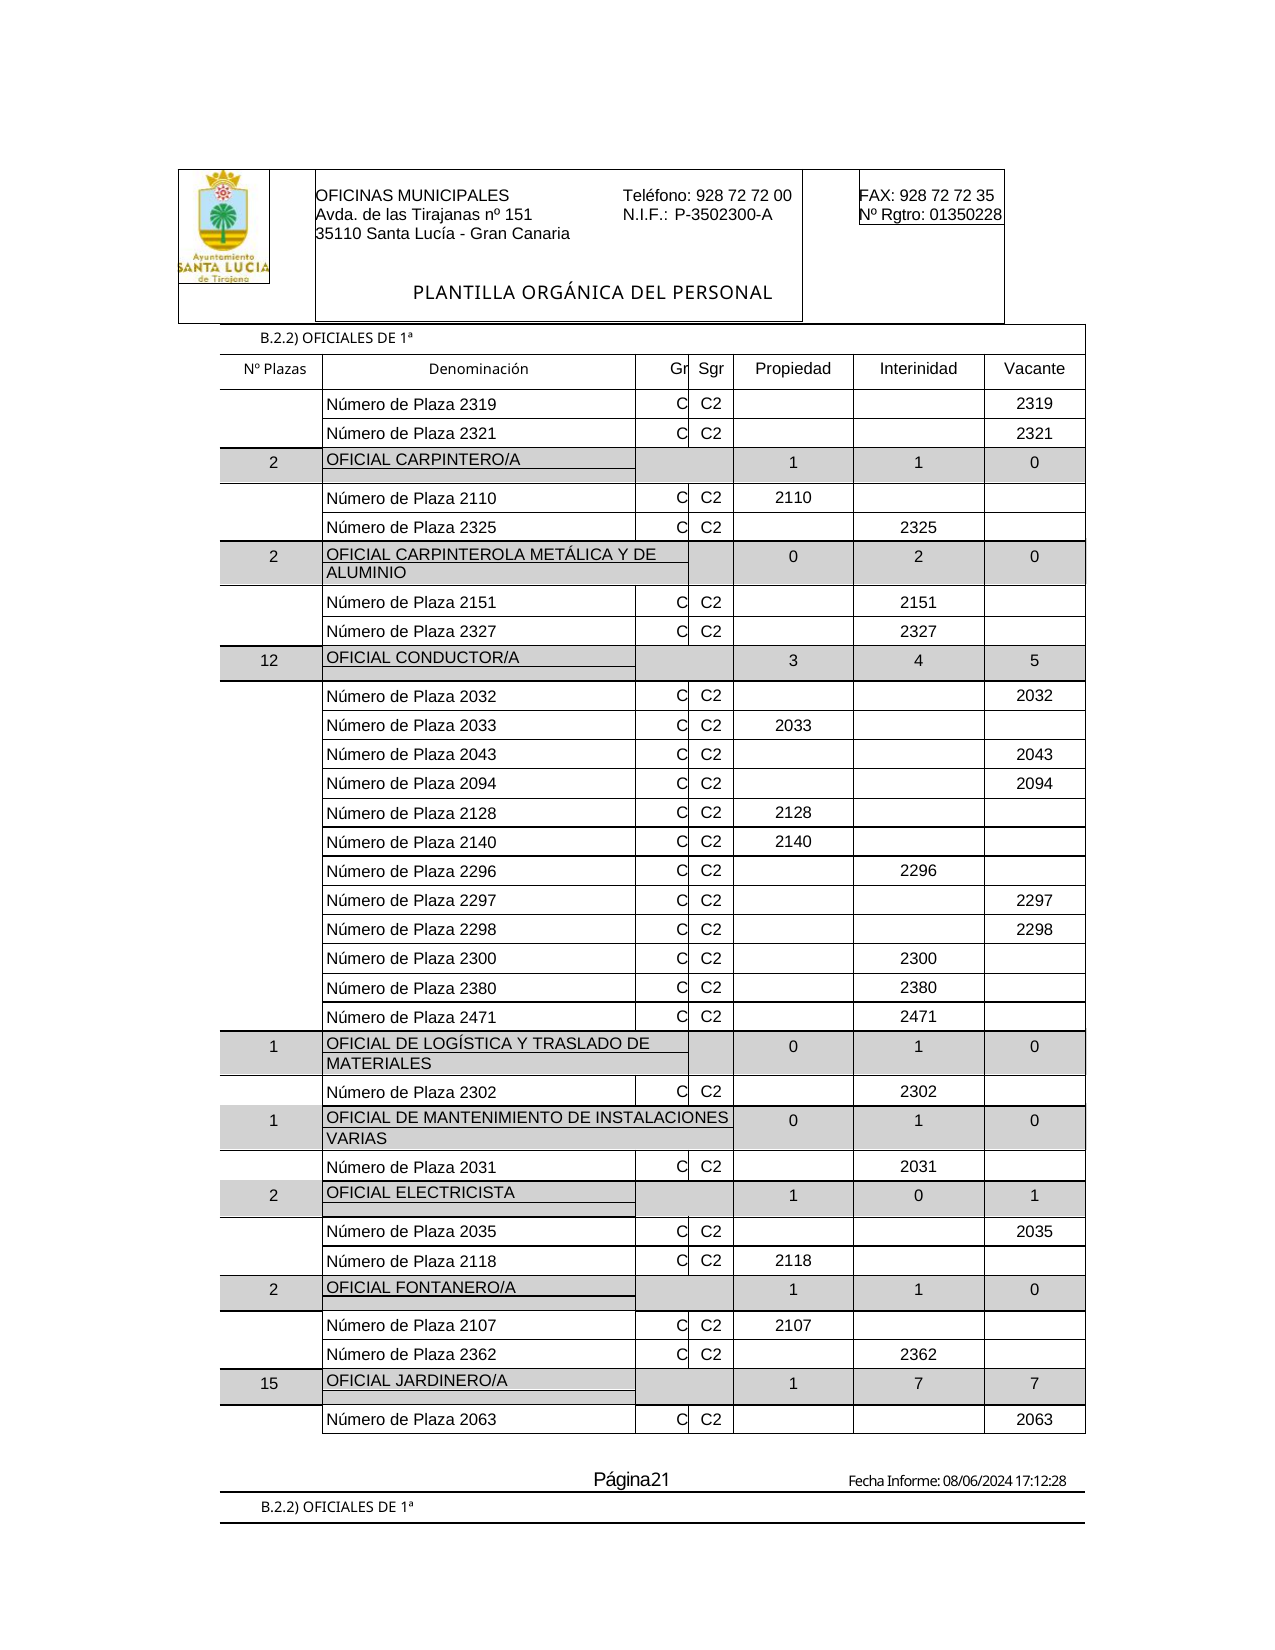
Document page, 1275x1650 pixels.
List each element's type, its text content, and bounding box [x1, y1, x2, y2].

table_cell OFICIAL JARDINERO/A [323, 1369, 635, 1389]
table_cell [220, 586, 322, 645]
table_cell 2321 [985, 419, 1085, 447]
table_cell C2 [689, 886, 733, 914]
table_cell Número de Plaza 2063 [323, 1405, 635, 1433]
table_cell [220, 1151, 322, 1180]
table_cell [854, 769, 984, 797]
table_cell Número de Plaza 2107 [323, 1311, 635, 1339]
table_cell 2327 [854, 617, 984, 645]
text OFICINAS MUNICIPALES Teléfono: 928 72 72 00 [316, 186, 802, 205]
table_cell 7 [985, 1369, 1085, 1404]
table_cell 0 [985, 1032, 1085, 1074]
table_cell C2 [689, 1076, 733, 1105]
table_cell [734, 1003, 853, 1030]
table_cell 2 [220, 449, 322, 482]
table_cell Número de Plaza 2128 [323, 799, 635, 826]
table_cell [985, 711, 1085, 739]
table_cell [220, 682, 322, 1030]
table_cell 2300 [854, 944, 984, 972]
table_cell [854, 915, 984, 943]
table_cell C [636, 711, 688, 739]
table_cell [854, 740, 984, 768]
table_cell [985, 617, 1085, 645]
table_cell [985, 944, 1085, 972]
table_cell [734, 769, 853, 797]
table_cell C [636, 769, 688, 797]
table_cell 0 [734, 1032, 853, 1074]
table_cell [323, 667, 635, 680]
table_cell 1 [734, 1369, 853, 1404]
table_cell C2 [689, 484, 733, 512]
table_cell 2031 [854, 1151, 984, 1180]
table_cell [689, 542, 733, 584]
table_cell [323, 1297, 635, 1310]
table_cell C2 [689, 711, 733, 739]
table_cell Número de Plaza 2300 [323, 944, 635, 972]
table_cell Número de Plaza 2297 [323, 886, 635, 914]
table_cell OFICIAL DE MANTENIMIENTO DE INSTALACIONES [323, 1107, 733, 1127]
table_cell 15 [220, 1370, 322, 1404]
table_cell Número de Plaza 2151 [323, 586, 635, 616]
table_cell [985, 1312, 1085, 1339]
table_cell C [636, 513, 688, 540]
table_cell [734, 682, 853, 710]
table_cell C [636, 1406, 688, 1433]
table_cell [854, 886, 984, 914]
text PLANTILLA ORGÁNICA DEL PERSONAL [413, 283, 802, 304]
table_cell 2043 [985, 740, 1085, 768]
table_cell C [636, 1151, 688, 1180]
table_cell 7 [854, 1369, 984, 1404]
table_cell C2 [689, 419, 733, 447]
table_cell C2 [689, 944, 733, 972]
table_cell C [636, 617, 688, 645]
table_cell [985, 974, 1085, 1001]
table_cell 2033 [734, 711, 853, 739]
table_cell Nº Plazas [220, 355, 322, 389]
table_cell [854, 1406, 984, 1433]
table_cell [854, 799, 984, 826]
table_cell C [636, 1218, 688, 1245]
table_cell [323, 1391, 635, 1404]
table_cell 1 [854, 1276, 984, 1310]
table_cell C [636, 1003, 688, 1030]
table_cell 2107 [734, 1312, 853, 1339]
table_cell [734, 886, 853, 914]
table_cell C [636, 682, 688, 710]
table_cell Número de Plaza 2296 [323, 857, 635, 885]
table_cell [323, 1203, 635, 1216]
table_cell C2 [689, 513, 733, 540]
table_cell 0 [854, 1182, 984, 1216]
table_cell 4 [854, 646, 984, 680]
table_cell C [636, 1312, 688, 1339]
table_cell 1 [854, 1032, 984, 1074]
table_cell [734, 1076, 853, 1105]
table_cell [636, 646, 733, 680]
table_cell 2325 [854, 513, 984, 540]
table_cell Sgr [689, 355, 733, 389]
table_cell 2380 [854, 974, 984, 1001]
table_cell [734, 513, 853, 540]
table_cell C [636, 886, 688, 914]
table_cell C [636, 1340, 688, 1368]
table_cell 2140 [734, 828, 853, 855]
table_cell 2110 [734, 484, 853, 512]
table_cell C2 [689, 617, 733, 645]
table_cell OFICIAL DE LOGÍSTICA Y TRASLADO DE [323, 1032, 688, 1052]
table_cell Gr [636, 355, 688, 389]
table_cell C2 [689, 1406, 733, 1433]
table_cell 0 [734, 1107, 853, 1149]
table_cell [220, 1218, 322, 1274]
table_cell C [636, 419, 688, 447]
table_cell [734, 1218, 853, 1245]
table_cell OFICIAL CARPINTEROLA METÁLICA Y DE [323, 542, 688, 562]
table_cell C [636, 799, 688, 826]
table_cell [220, 1076, 322, 1105]
table_cell C2 [689, 1312, 733, 1339]
table_cell [734, 1340, 853, 1368]
table_cell C2 [689, 1218, 733, 1245]
table_cell 2035 [985, 1218, 1085, 1245]
table_cell OFICIAL CONDUCTOR/A [323, 646, 635, 666]
table_cell [734, 857, 853, 885]
table_cell C2 [689, 390, 733, 418]
table_cell Número de Plaza 2362 [323, 1340, 635, 1368]
table_cell [734, 390, 853, 418]
table_cell 2 [854, 542, 984, 584]
table_cell [636, 1182, 733, 1216]
table_cell [323, 469, 635, 482]
table_cell [734, 1406, 853, 1433]
table_cell C2 [689, 1151, 733, 1180]
table_cell C2 [689, 828, 733, 855]
table_cell Número de Plaza 2110 [323, 484, 635, 512]
text Página21 Fecha Informe: 08/06/2024 17:12:28 [593, 1465, 1087, 1491]
table_cell ALUMINIO [323, 563, 688, 584]
table_cell [734, 586, 853, 616]
table_cell [985, 857, 1085, 885]
table_cell [636, 1369, 733, 1404]
table_header B.2.2) OFICIALES DE 1ª [220, 325, 1085, 353]
table_cell [854, 484, 984, 512]
table_cell [854, 390, 984, 418]
table_cell Número de Plaza 2118 [323, 1247, 635, 1274]
table_cell 1 [734, 1182, 853, 1216]
table_cell 0 [985, 448, 1085, 482]
table_cell Número de Plaza 2094 [323, 769, 635, 797]
table_cell [854, 1312, 984, 1339]
table_cell 0 [985, 1107, 1085, 1149]
table_cell C2 [689, 769, 733, 797]
table_cell [985, 1247, 1085, 1274]
text Avda. de las Tirajanas nº 151 N.I.F.: P-3502300-A 35110 Santa Lucía - Gran Canaria [316, 205, 772, 243]
table_cell 2 [220, 1276, 322, 1310]
table_cell 1 [854, 1107, 984, 1149]
table_cell [220, 484, 322, 540]
table_cell C2 [689, 915, 733, 943]
table_cell 2471 [854, 1003, 984, 1030]
table_cell Número de Plaza 2033 [323, 711, 635, 739]
table_cell [985, 1076, 1085, 1105]
table_cell [985, 484, 1085, 512]
table_cell [985, 513, 1085, 540]
table_cell [985, 1151, 1085, 1180]
table_cell [985, 1340, 1085, 1368]
table_cell C2 [689, 974, 733, 1001]
table_cell C [636, 915, 688, 943]
table_cell 12 [220, 647, 322, 680]
table_cell [854, 419, 984, 447]
table_cell [854, 711, 984, 739]
table_cell 2 [220, 1180, 322, 1216]
table_cell OFICIAL CARPINTERO/A [323, 448, 635, 468]
table_cell Número de Plaza 2031 [323, 1151, 635, 1180]
table_cell Número de Plaza 2380 [323, 974, 635, 1001]
table_cell Número de Plaza 2298 [323, 915, 635, 943]
table_cell C [636, 857, 688, 885]
table_cell C2 [689, 1340, 733, 1368]
table_cell C [636, 740, 688, 768]
table_cell [734, 740, 853, 768]
table_cell [689, 1032, 733, 1074]
table_cell Número de Plaza 2140 [323, 828, 635, 855]
table_cell 2362 [854, 1340, 984, 1368]
table_cell [985, 799, 1085, 826]
table_cell [985, 828, 1085, 855]
table_cell C2 [689, 682, 733, 710]
table_cell Número de Plaza 2302 [323, 1076, 635, 1105]
table_cell Propiedad [734, 355, 853, 389]
table_cell 1 [734, 1276, 853, 1310]
table_cell 0 [985, 542, 1085, 584]
table_cell Número de Plaza 2032 [323, 682, 635, 710]
text FAX: 928 72 72 35 Nº Rgtro: 01350228 [860, 187, 1004, 223]
table_cell Número de Plaza 2319 [323, 390, 635, 418]
table_cell Número de Plaza 2325 [323, 513, 635, 540]
table_cell 2298 [985, 915, 1085, 943]
table_cell [220, 1406, 322, 1433]
table_cell [734, 419, 853, 447]
table_cell C [636, 484, 688, 512]
table_cell Vacante [985, 355, 1085, 389]
table_cell [734, 1151, 853, 1180]
table_cell 3 [734, 646, 853, 680]
table_cell [734, 915, 853, 943]
table_cell [636, 1276, 733, 1310]
table_cell [734, 944, 853, 972]
table_cell [220, 390, 322, 447]
table_cell VARIAS [323, 1128, 733, 1149]
table_cell 2118 [734, 1247, 853, 1274]
table_cell C [636, 586, 688, 616]
table_cell 2297 [985, 886, 1085, 914]
picture [179, 170, 269, 283]
table_cell C2 [689, 799, 733, 826]
table_cell 2063 [985, 1406, 1085, 1433]
table_cell [854, 1247, 984, 1274]
table_cell 2319 [985, 390, 1085, 418]
table_cell Denominación [323, 355, 635, 389]
table_cell C2 [689, 740, 733, 768]
table_cell C2 [689, 586, 733, 616]
table_cell 2 [220, 542, 322, 584]
table_cell C [636, 944, 688, 972]
table_cell C [636, 974, 688, 1001]
table_cell [734, 974, 853, 1001]
table_header B.2.2) OFICIALES DE 1ª [220, 1493, 1085, 1522]
table_cell C [636, 828, 688, 855]
table_cell 2151 [854, 586, 984, 616]
table_cell 1 [985, 1182, 1085, 1216]
table_cell Número de Plaza 2471 [323, 1003, 635, 1030]
table_cell [985, 1003, 1085, 1030]
table_cell Interinidad [854, 355, 984, 389]
table_cell C [636, 390, 688, 418]
table_cell OFICIAL FONTANERO/A [323, 1276, 635, 1295]
table_cell [636, 448, 733, 482]
table_cell 5 [985, 646, 1085, 680]
table_cell 1 [734, 448, 853, 482]
table_cell 1 [220, 1105, 322, 1149]
table_cell 0 [734, 542, 853, 584]
table_cell 2296 [854, 857, 984, 885]
table_cell MATERIALES [323, 1053, 688, 1074]
table_cell 2128 [734, 799, 853, 826]
table_cell C2 [689, 857, 733, 885]
table_cell [854, 828, 984, 855]
table_cell [854, 682, 984, 710]
table_cell C2 [689, 1247, 733, 1274]
table_cell 0 [985, 1276, 1085, 1310]
table_cell [854, 1218, 984, 1245]
table_cell 1 [854, 448, 984, 482]
table_cell Número de Plaza 2043 [323, 740, 635, 768]
table_cell C2 [689, 1003, 733, 1030]
table_cell 2302 [854, 1076, 984, 1105]
table_cell Número de Plaza 2035 [323, 1218, 635, 1245]
table_cell Número de Plaza 2321 [323, 419, 635, 447]
table_cell Número de Plaza 2327 [323, 617, 635, 645]
table_cell 2032 [985, 682, 1085, 710]
table_cell [985, 586, 1085, 616]
table_cell [220, 1312, 322, 1368]
table_cell OFICIAL ELECTRICISTA [323, 1182, 635, 1202]
table_cell C [636, 1076, 688, 1105]
table_cell C [636, 1247, 688, 1274]
table_cell 2094 [985, 769, 1085, 797]
table_cell 1 [220, 1032, 322, 1074]
table_cell [734, 617, 853, 645]
